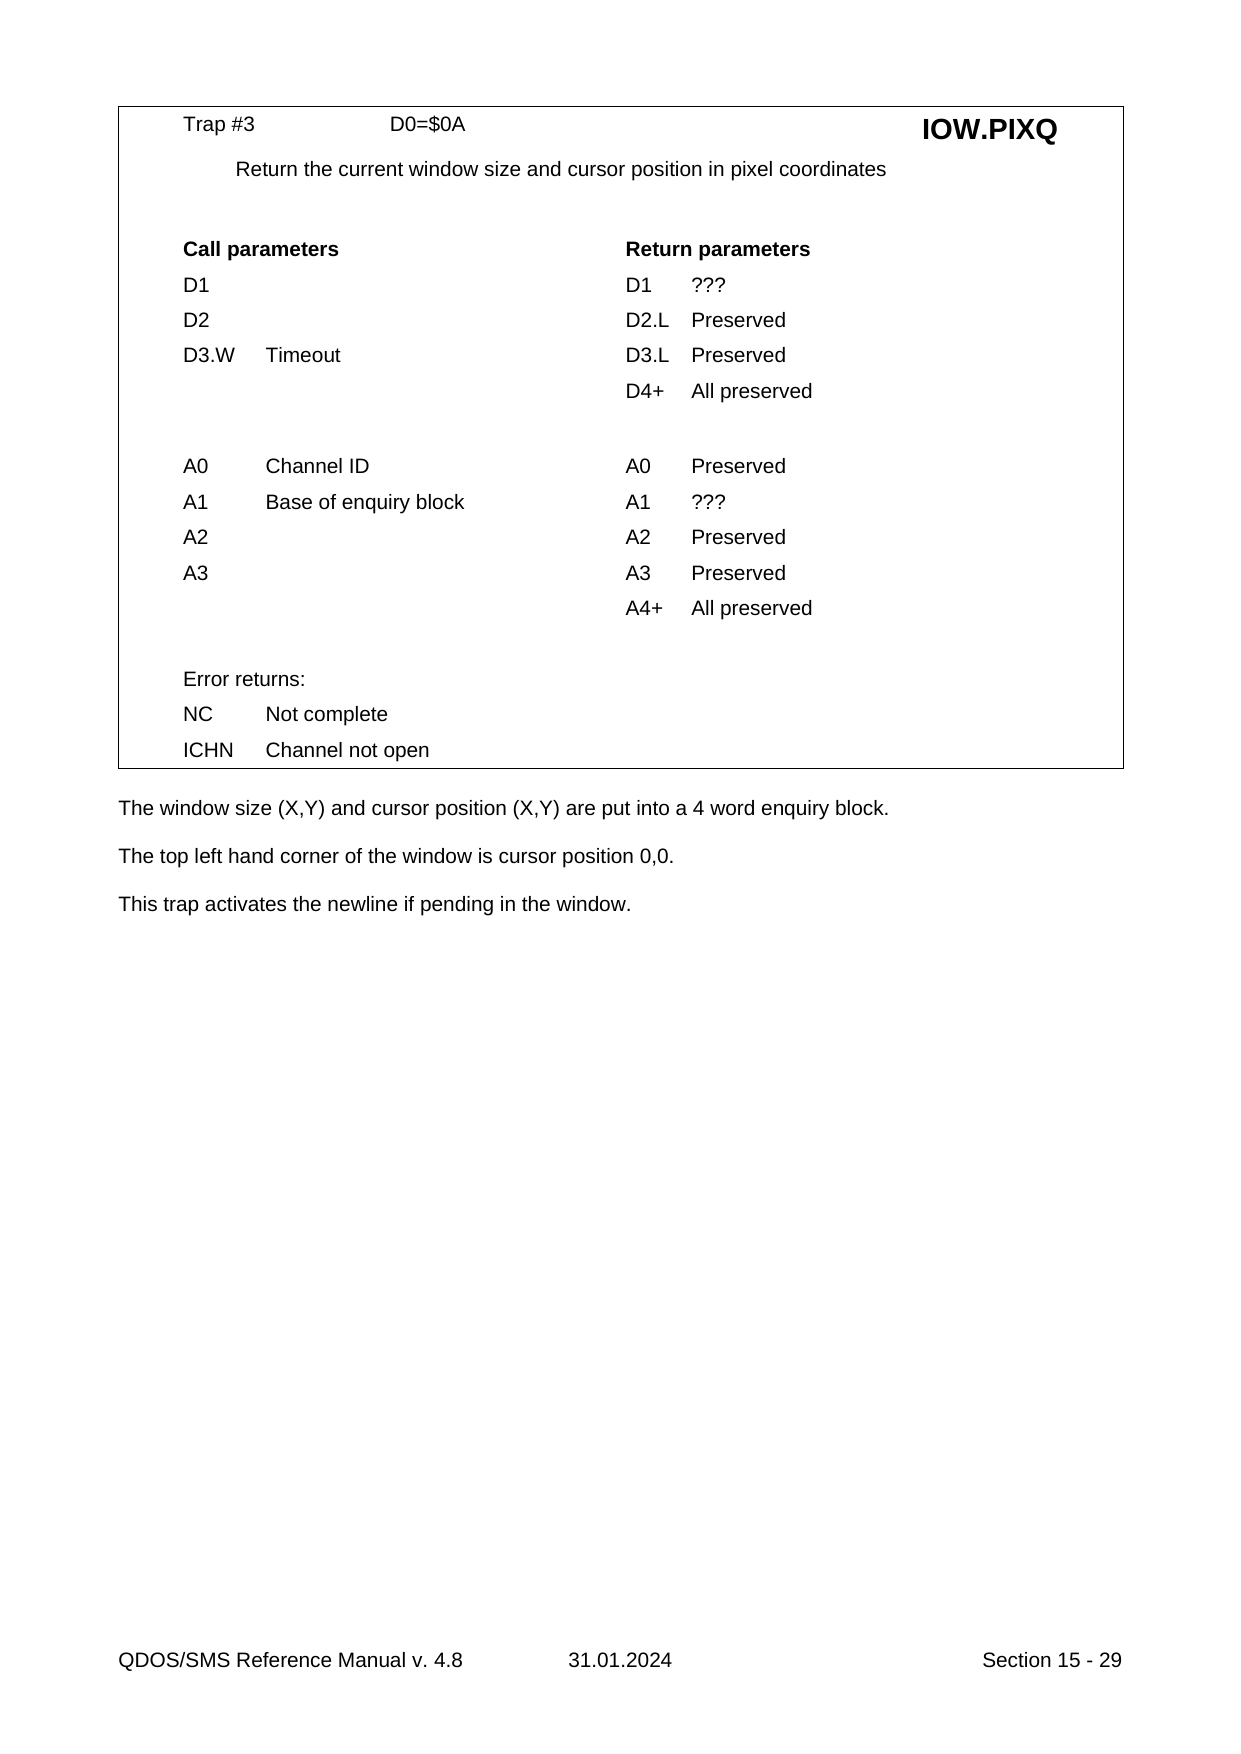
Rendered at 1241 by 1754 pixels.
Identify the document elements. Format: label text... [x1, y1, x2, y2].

table_cell Return the current window size and cursor position in pixel coordinates [230, 151, 1063, 191]
table_cell [119, 555, 177, 590]
table_cell Preserved [685, 302, 1063, 338]
table_cell [119, 267, 177, 302]
table_cell All preserved [685, 373, 1063, 408]
table_cell ICHN [177, 732, 259, 767]
table_cell A1 [177, 484, 259, 519]
table_cell Preserved [685, 338, 1063, 373]
table_cell [119, 191, 177, 231]
table_cell [1064, 661, 1123, 697]
table_cell [119, 626, 177, 661]
table_cell D1 [177, 267, 259, 302]
table_cell [620, 626, 685, 661]
table_cell [1064, 191, 1123, 231]
table_cell Return parameters [620, 231, 1063, 267]
table_cell A2 [177, 520, 259, 555]
table_header D0=$0A [384, 107, 620, 151]
table_cell [1064, 449, 1123, 484]
table_cell ??? [685, 484, 1063, 519]
table_cell A2 [620, 520, 685, 555]
table_cell A0 [177, 449, 259, 484]
table_cell [119, 373, 177, 408]
table_cell A4+ [620, 590, 685, 626]
table_cell [260, 267, 620, 302]
table_cell Error returns: [177, 661, 1063, 697]
table_cell D3.W [177, 338, 259, 373]
table_cell D3.L [620, 338, 685, 373]
table_cell [119, 302, 177, 338]
table_cell All preserved [685, 590, 1063, 626]
table_cell [1064, 231, 1123, 267]
text This trap activates the newline if pending in the window. [118, 892, 1122, 916]
table_cell [1064, 151, 1123, 191]
table_cell [119, 409, 177, 449]
table_header Trap #3 [177, 107, 384, 151]
text The top left hand corner of the window is cursor position 0,0. [118, 844, 1122, 868]
table_cell [119, 520, 177, 555]
table_cell [119, 338, 177, 373]
table_cell [260, 626, 620, 661]
table_cell D4+ [620, 373, 685, 408]
table_cell A3 [177, 555, 259, 590]
table_cell ??? [685, 267, 1063, 302]
table_cell [119, 231, 177, 267]
table_cell [177, 373, 259, 408]
table_cell A0 [620, 449, 685, 484]
table_cell [119, 697, 177, 732]
table_cell [177, 590, 259, 626]
table_cell [177, 151, 230, 191]
table_cell Preserved [685, 449, 1063, 484]
table_cell Channel ID [260, 449, 620, 484]
table_cell [260, 302, 620, 338]
table_cell [1064, 302, 1123, 338]
table_cell [1064, 338, 1123, 373]
table_cell [119, 449, 177, 484]
table_cell [620, 409, 685, 449]
table_cell [620, 191, 1063, 231]
table_cell Timeout [260, 338, 620, 373]
table_cell [1064, 484, 1123, 519]
table_cell [260, 409, 620, 449]
table_cell [1064, 373, 1123, 408]
table_cell [177, 191, 620, 231]
table_cell A3 [620, 555, 685, 590]
table_cell [1064, 520, 1123, 555]
table_header IOW.PIXQ [620, 107, 1063, 151]
table_cell [1064, 409, 1123, 449]
table_cell [119, 661, 177, 697]
table_cell [119, 484, 177, 519]
table_cell [260, 555, 620, 590]
table_cell A1 [620, 484, 685, 519]
table_cell Call parameters [177, 231, 620, 267]
table_cell [685, 626, 1063, 661]
table_header [119, 107, 177, 151]
table_cell D2.L [620, 302, 685, 338]
table_cell [1064, 590, 1123, 626]
table_header [1064, 107, 1123, 151]
text The window size (X,Y) and cursor position (X,Y) are put into a 4 word enquiry block. [118, 796, 1122, 820]
table_cell [1064, 555, 1123, 590]
table_cell [119, 151, 177, 191]
table_cell [260, 520, 620, 555]
table_cell Not complete [260, 697, 1063, 732]
table_cell NC [177, 697, 259, 732]
table_cell [1064, 697, 1123, 732]
table_cell Preserved [685, 555, 1063, 590]
table_cell D2 [177, 302, 259, 338]
table_cell [260, 373, 620, 408]
table_cell Preserved [685, 520, 1063, 555]
table_cell [685, 409, 1063, 449]
table_cell Base of enquiry block [260, 484, 620, 519]
table_cell [119, 590, 177, 626]
table_cell [119, 732, 177, 767]
table_cell [177, 626, 259, 661]
table_cell [1064, 732, 1123, 767]
table_cell [1064, 626, 1123, 661]
table_cell D1 [620, 267, 685, 302]
table_cell Channel not open [260, 732, 1063, 767]
table_cell [177, 409, 259, 449]
table_cell [260, 590, 620, 626]
table_cell [1064, 267, 1123, 302]
